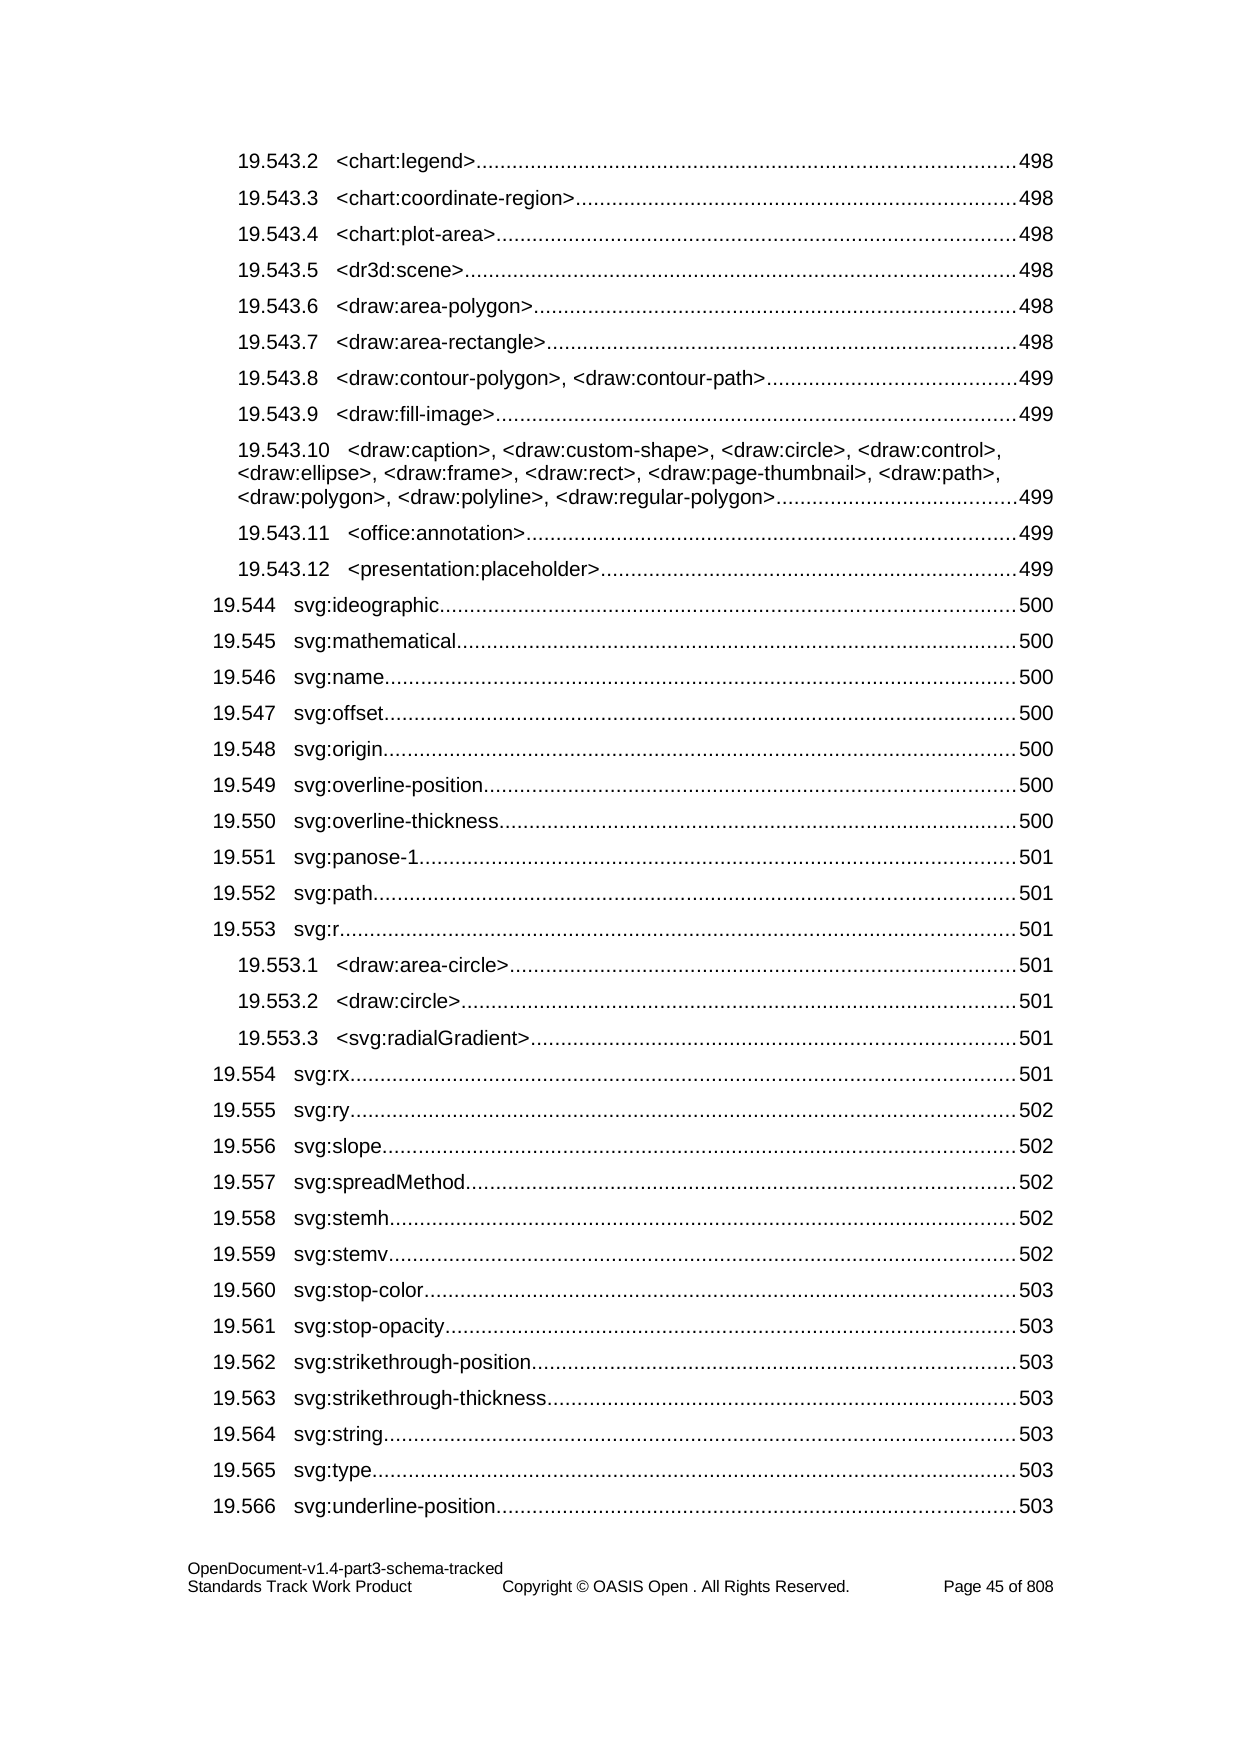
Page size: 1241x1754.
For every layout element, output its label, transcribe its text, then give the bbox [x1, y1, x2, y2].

text 19.551 svg:panose-1 501 [212, 846, 1053, 869]
text 19.560 svg:stop-color 503 [212, 1278, 1053, 1302]
text 19.553.1 <draw:area-circle> 501 [237, 954, 1053, 977]
text 19.546 svg:name 500 [212, 666, 1053, 689]
text 19.544 svg:ideographic 500 [212, 593, 1053, 617]
text 19.565 svg:type 503 [212, 1458, 1053, 1482]
text 19.563 svg:strikethrough-thickness 503 [212, 1386, 1053, 1410]
text 19.566 svg:underline-position 503 [212, 1494, 1053, 1518]
text 19.561 svg:stop-opacity 503 [212, 1314, 1053, 1338]
text 19.553.3 <svg:radialGradient> 501 [237, 1026, 1053, 1049]
text 19.547 svg:offset 500 [212, 702, 1053, 725]
text 19.543.2 <chart:legend> 498 [237, 150, 1053, 173]
text 19.559 svg:stemv 502 [212, 1242, 1053, 1266]
text 19.543.8 <draw:contour-polygon>, <draw:contour-path> 499 [237, 366, 1053, 390]
text 19.548 svg:origin 500 [212, 738, 1053, 761]
text 19.543.3 <chart:coordinate-region> 498 [237, 186, 1053, 209]
text 19.543.4 <chart:plot-area> 498 [237, 222, 1053, 246]
text 19.543.10 <draw:caption>, <draw:custom-shape>, <draw:circle>, <draw:control>, <draw:ellipse>, <draw:frame>, <draw:rect>, <draw:page-thumbnail>, <draw:path>, <draw:polygon>, <draw:polyline>, <draw:regular-polygon> 499 [237, 438, 1053, 509]
text 19.562 svg:strikethrough-position 503 [212, 1350, 1053, 1374]
text 19.543.6 <draw:area-polygon> 498 [237, 294, 1053, 318]
text 19.558 svg:stemh 502 [212, 1206, 1053, 1230]
text 19.543.11 <office:annotation> 499 [237, 521, 1053, 545]
text 19.556 svg:slope 502 [212, 1134, 1053, 1158]
text 19.543.9 <draw:fill-image> 499 [237, 402, 1053, 426]
text 19.553.2 <draw:circle> 501 [237, 990, 1053, 1013]
text 19.564 svg:string 503 [212, 1422, 1053, 1446]
text 19.543.12 <presentation:placeholder> 499 [237, 557, 1053, 581]
text 19.550 svg:overline-thickness 500 [212, 810, 1053, 833]
text 19.554 svg:rx 501 [212, 1062, 1053, 1086]
text 19.545 svg:mathematical 500 [212, 629, 1053, 653]
text 19.555 svg:ry 502 [212, 1098, 1053, 1122]
text 19.553 svg:r 501 [212, 918, 1053, 941]
text 19.543.5 <dr3d:scene> 498 [237, 258, 1053, 282]
text 19.549 svg:overline-position 500 [212, 774, 1053, 797]
text 19.543.7 <draw:area-rectangle> 498 [237, 330, 1053, 354]
text 19.557 svg:spreadMethod 502 [212, 1170, 1053, 1194]
text 19.552 svg:path 501 [212, 882, 1053, 905]
